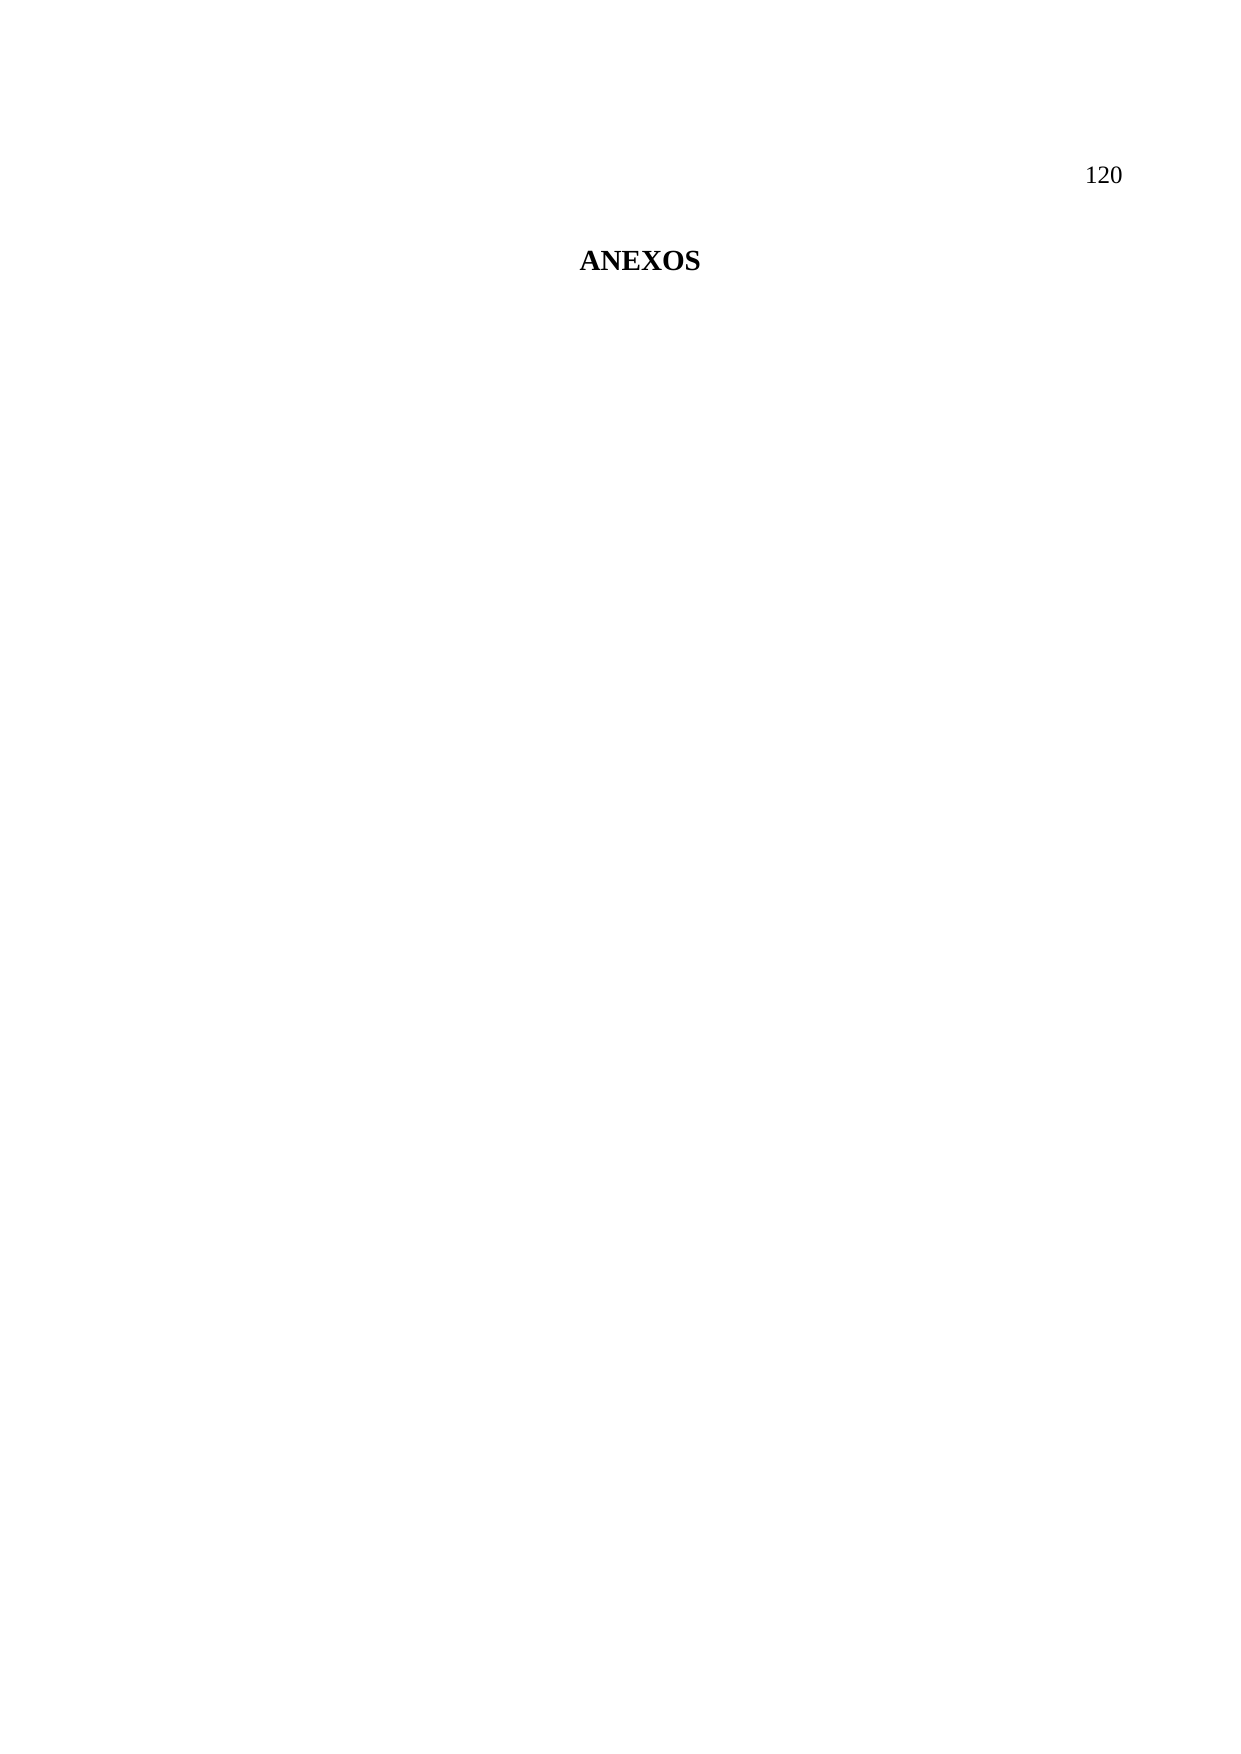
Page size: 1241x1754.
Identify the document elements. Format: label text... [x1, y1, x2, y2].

subtitle ANEXOS [158, 243, 1122, 277]
